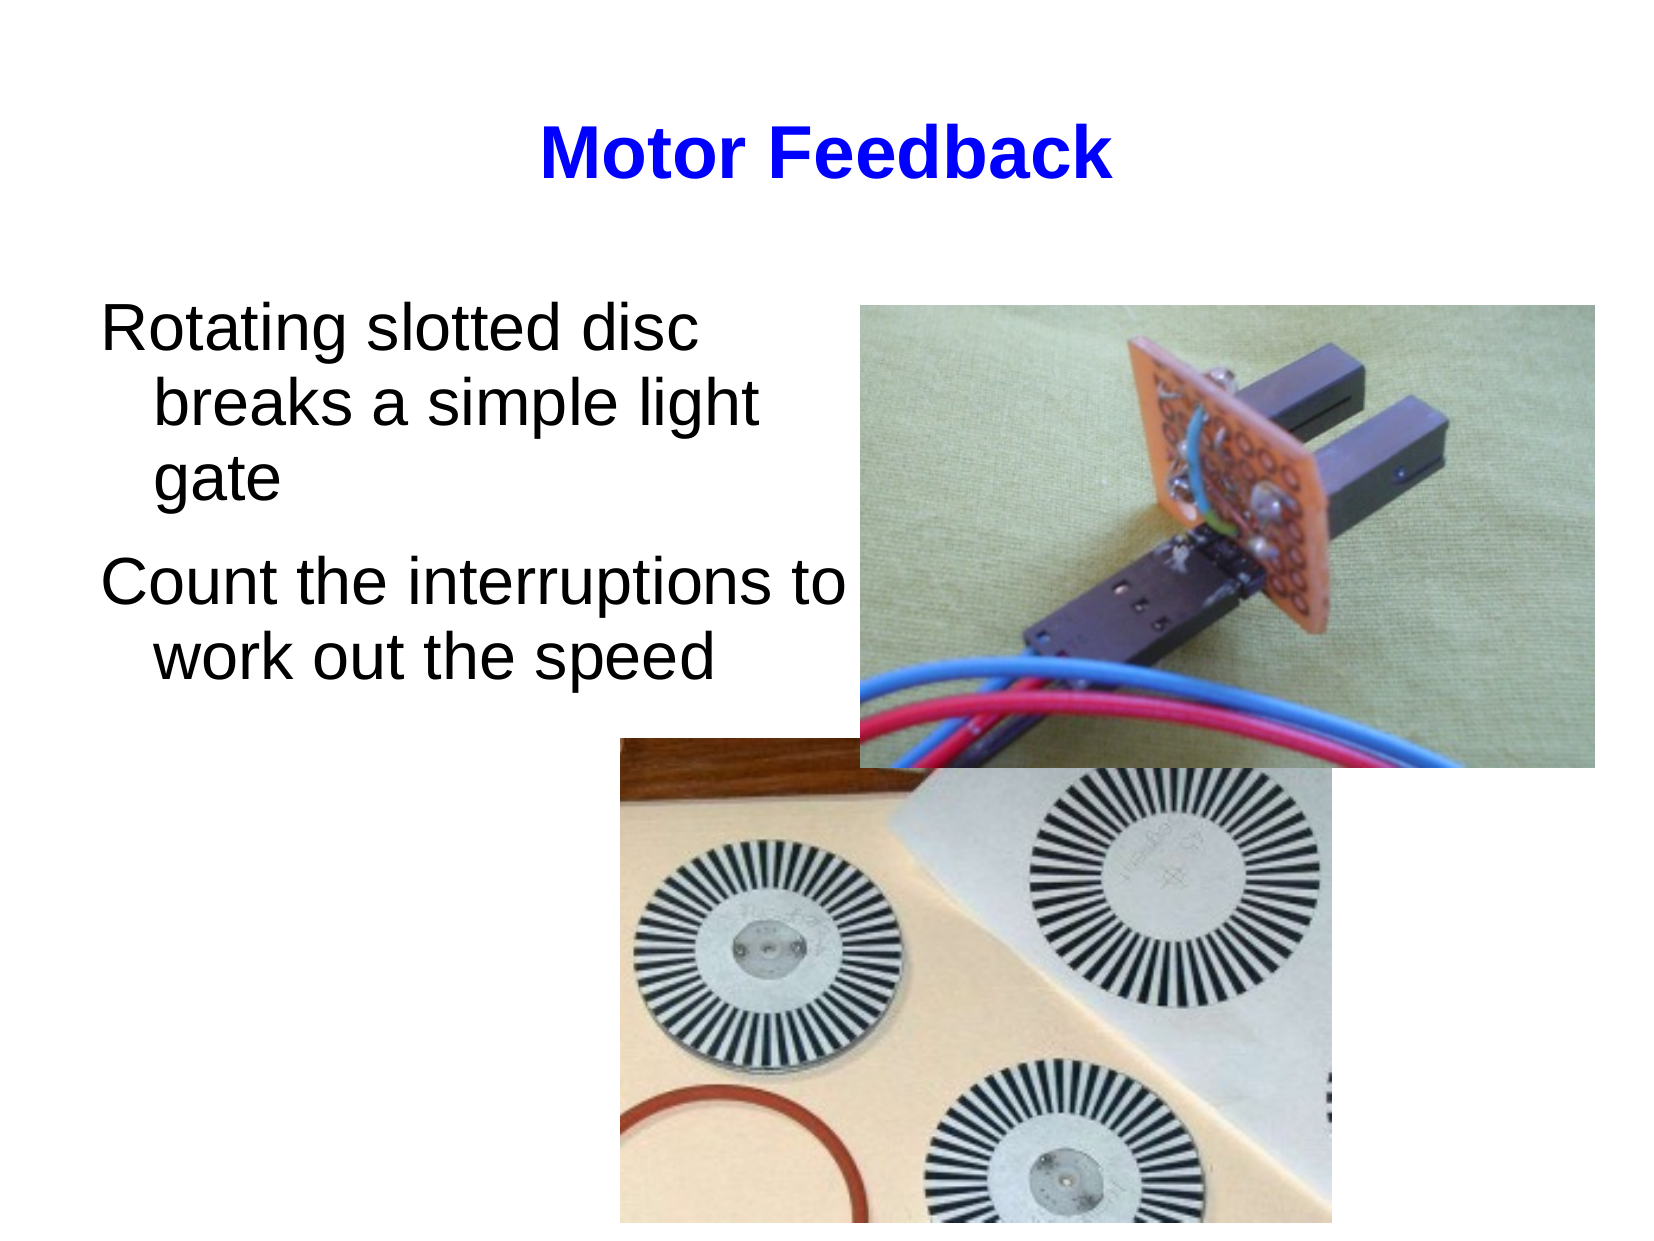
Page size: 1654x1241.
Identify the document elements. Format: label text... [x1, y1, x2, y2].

title Motor Feedback [82, 56, 1571, 250]
list Rotating slotted disc breaks a simple light gate Count the interruptions to work out the speed [82, 290, 857, 1094]
picture [620, 305, 1595, 1223]
